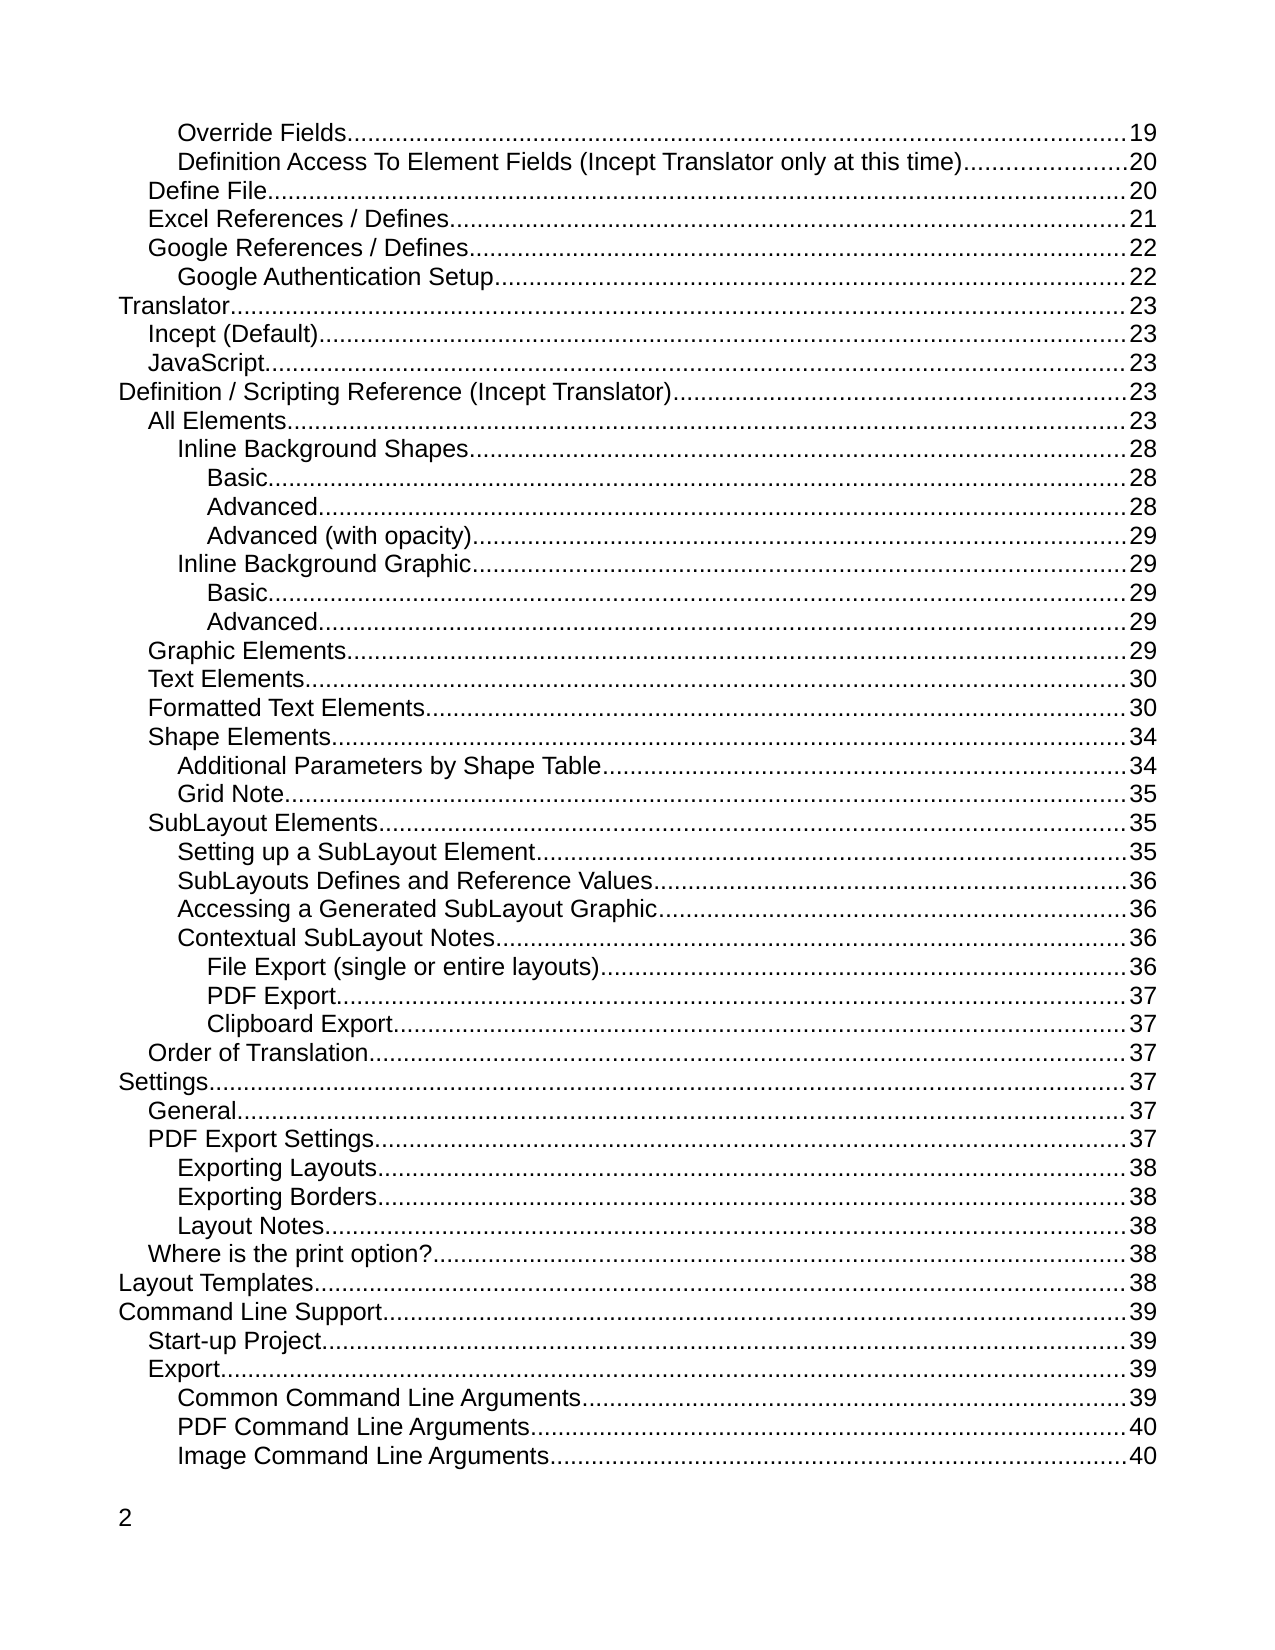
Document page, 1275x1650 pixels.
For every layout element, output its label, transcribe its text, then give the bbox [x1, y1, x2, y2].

text Command Line Support 39 [118, 1297, 1157, 1326]
text Contextual SubLayout Notes 36 [177, 923, 1157, 952]
text Excel References / Defines 21 [148, 204, 1157, 233]
text Advanced (with opacity) 29 [207, 521, 1157, 549]
text PDF Command Line Arguments 40 [177, 1412, 1157, 1441]
text Formatted Text Elements 30 [148, 693, 1157, 722]
text Order of Translation 37 [148, 1038, 1157, 1067]
text General 37 [148, 1096, 1157, 1124]
text Common Command Line Arguments 39 [177, 1383, 1157, 1412]
text Definition Access To Element Fields (Incept Translator only at this time) 20 [177, 147, 1157, 176]
text Translator 23 [118, 291, 1157, 319]
text SubLayout Elements 35 [148, 808, 1157, 837]
text Basic 29 [207, 578, 1157, 607]
text Google Authentication Setup 22 [177, 262, 1157, 291]
text Advanced 28 [207, 492, 1157, 521]
text Grid Note 35 [177, 779, 1157, 808]
text Export 39 [148, 1354, 1157, 1383]
text Inline Background Shapes 28 [177, 434, 1157, 463]
text File Export (single or entire layouts) 36 [207, 952, 1157, 981]
text Layout Templates 38 [118, 1268, 1157, 1297]
text Additional Parameters by Shape Table 34 [177, 751, 1157, 779]
text Google References / Defines 22 [148, 233, 1157, 262]
text Start-up Project 39 [148, 1326, 1157, 1354]
text Accessing a Generated SubLayout Graphic 36 [177, 894, 1157, 923]
text Advanced 29 [207, 607, 1157, 636]
text Define File 20 [148, 176, 1157, 204]
text PDF Export Settings 37 [148, 1124, 1157, 1153]
text Incept (Default) 23 [148, 319, 1157, 348]
text Clipboard Export 37 [207, 1009, 1157, 1038]
text Override Fields 19 [177, 118, 1157, 147]
text PDF Export 37 [207, 981, 1157, 1009]
text Definition / Scripting Reference (Incept Translator) 23 [118, 377, 1157, 406]
text Exporting Borders 38 [177, 1182, 1157, 1211]
text Text Elements 30 [148, 664, 1157, 693]
text Image Command Line Arguments 40 [177, 1441, 1157, 1469]
text SubLayouts Defines and Reference Values 36 [177, 866, 1157, 894]
text Setting up a SubLayout Element 35 [177, 837, 1157, 866]
text Shape Elements 34 [148, 722, 1157, 751]
text Where is the print option? 38 [148, 1239, 1157, 1268]
text Inline Background Graphic 29 [177, 549, 1157, 578]
text Exporting Layouts 38 [177, 1153, 1157, 1182]
text JavaScript 23 [148, 348, 1157, 377]
text Graphic Elements 29 [148, 636, 1157, 664]
text Basic 28 [207, 463, 1157, 492]
text All Elements 23 [148, 406, 1157, 434]
text Settings 37 [118, 1067, 1157, 1096]
text Layout Notes 38 [177, 1211, 1157, 1239]
